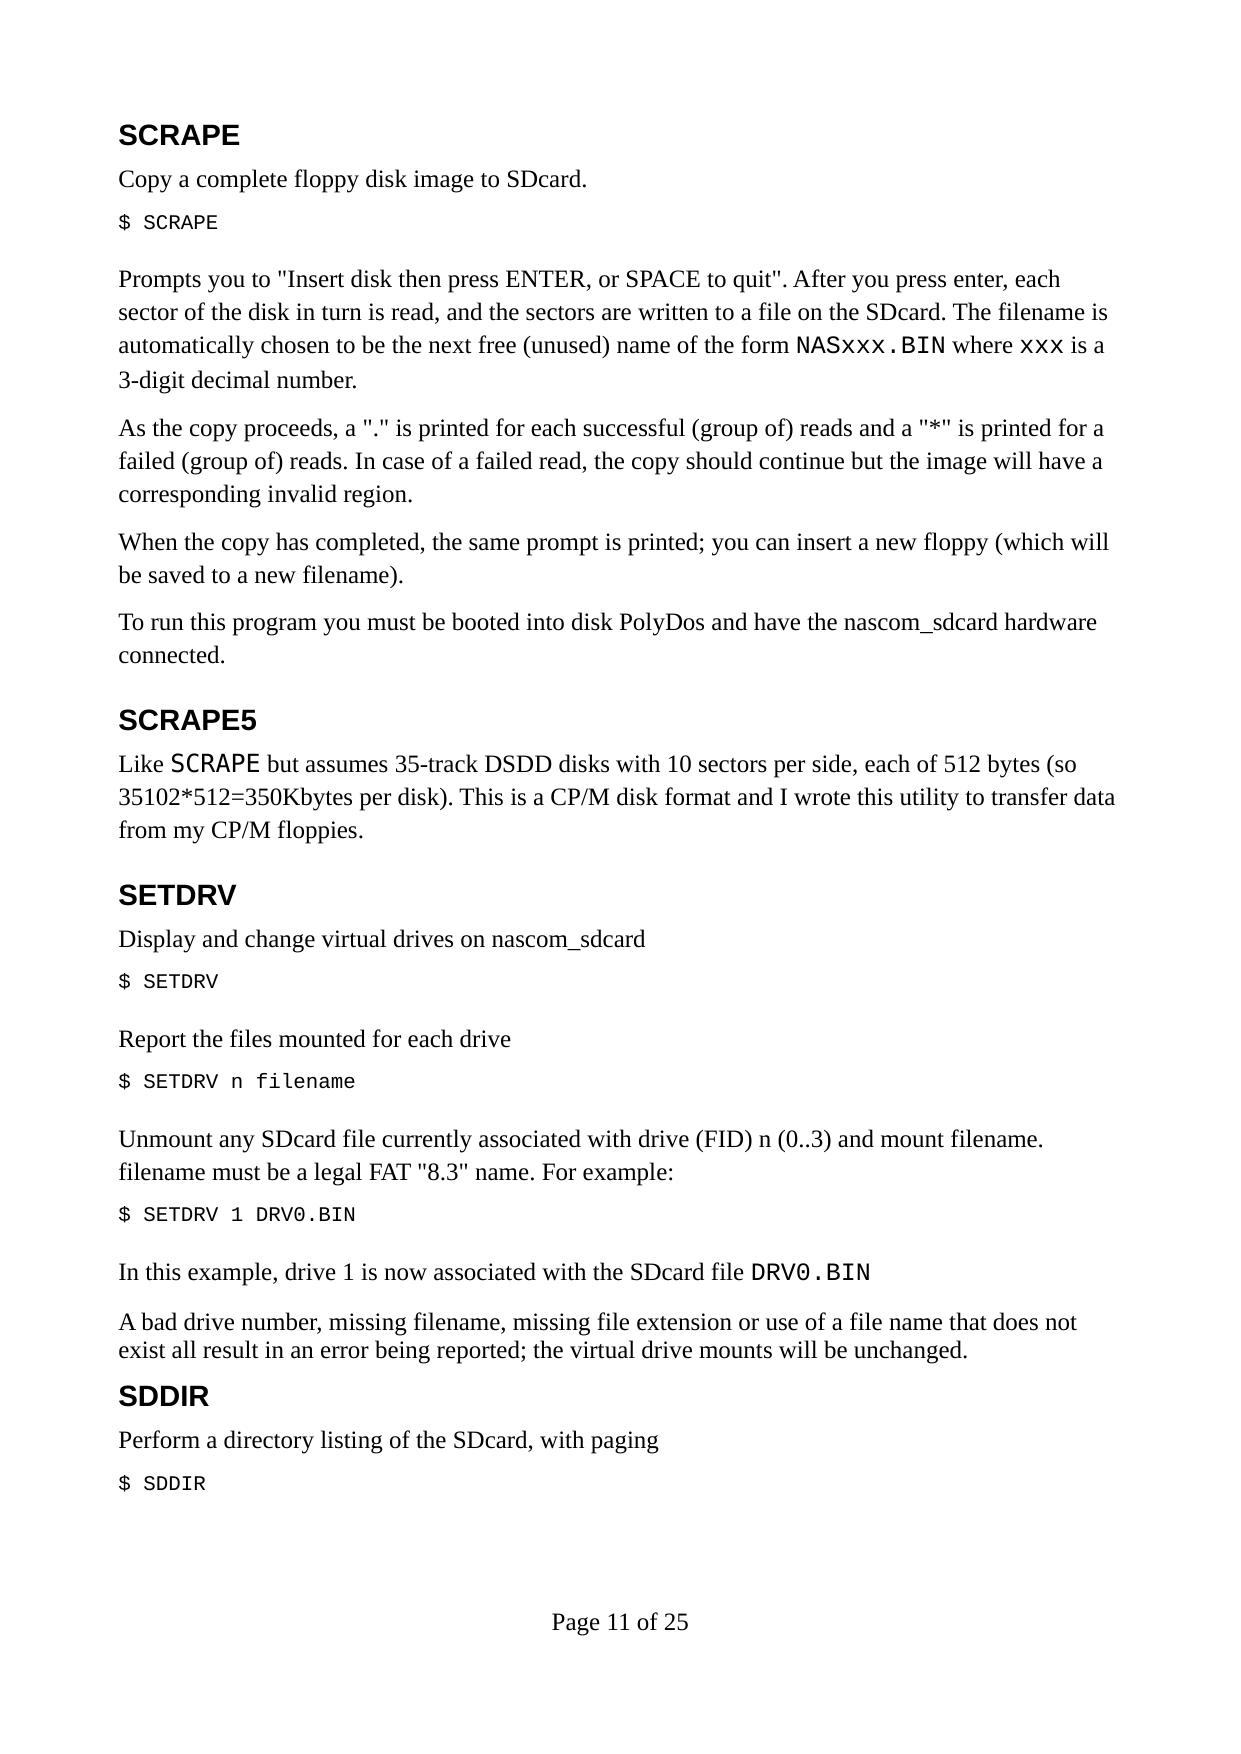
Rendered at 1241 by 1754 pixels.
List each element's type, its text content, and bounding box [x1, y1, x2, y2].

text Unmount any SDcard file currently associated with drive (FID) n (0..3) and mount filename. filename must be a legal FAT "8.3" name. For example: [118, 1124, 1122, 1186]
text $ SDDIR [118, 1473, 1122, 1496]
text To run this program you must be booted into disk PolyDos and have the nascom_sdcard hardware connected. [118, 607, 1122, 669]
subtitle SDDIR [118, 1379, 1122, 1413]
text When the copy has completed, the same prompt is printed; you can insert a new floppy (which will be saved to a new filename). [118, 527, 1122, 588]
text $ SETDRV [118, 971, 1122, 995]
text Like SCRAPE but assumes 35-track DSDD disks with 10 sectors per side, each of 512 bytes (so 35102*512=350Kbytes per disk). This is a CP/M disk format and I wrote this utility to transfer data from my CP/M floppies. [118, 749, 1122, 844]
text Report the files mounted for each drive [118, 1024, 1122, 1053]
subtitle SETDRV [118, 878, 1122, 911]
text In this example, drive 1 is now associated with the SDcard file DRV0.BIN [118, 1257, 1122, 1288]
text $ SETDRV 1 DRV0.BIN [118, 1204, 1122, 1228]
subtitle SCRAPE [118, 118, 1122, 152]
text Perform a directory listing of the SDcard, with paging [118, 1425, 1122, 1454]
text A bad drive number, missing filename, missing file extension or use of a file name that does not exist all result in an error being reported; the virtual drive mounts will be unchanged. [118, 1307, 1122, 1364]
text Prompts you to "Insert disk then press ENTER, or SPACE to quit". After you press enter, each sector of the disk in turn is read, and the sectors are written to a file on the SDcard. The filename is automatically chosen to be the next free (unused) name of the form NASxxx.BIN where xxx is a 3-digit decimal number. [118, 264, 1122, 394]
text $ SCRAPE [118, 212, 1122, 236]
text $ SETDRV n filename [118, 1071, 1122, 1095]
text As the copy proceeds, a "." is printed for each successful (group of) reads and a "*" is printed for a failed (group of) reads. In case of a failed read, the copy should continue but the image will have a corresponding invalid region. [118, 413, 1122, 508]
subtitle SCRAPE5 [118, 703, 1122, 736]
text Copy a complete floppy disk image to SDcard. [118, 164, 1122, 193]
text Display and change virtual drives on nascom_sdcard [118, 924, 1122, 953]
